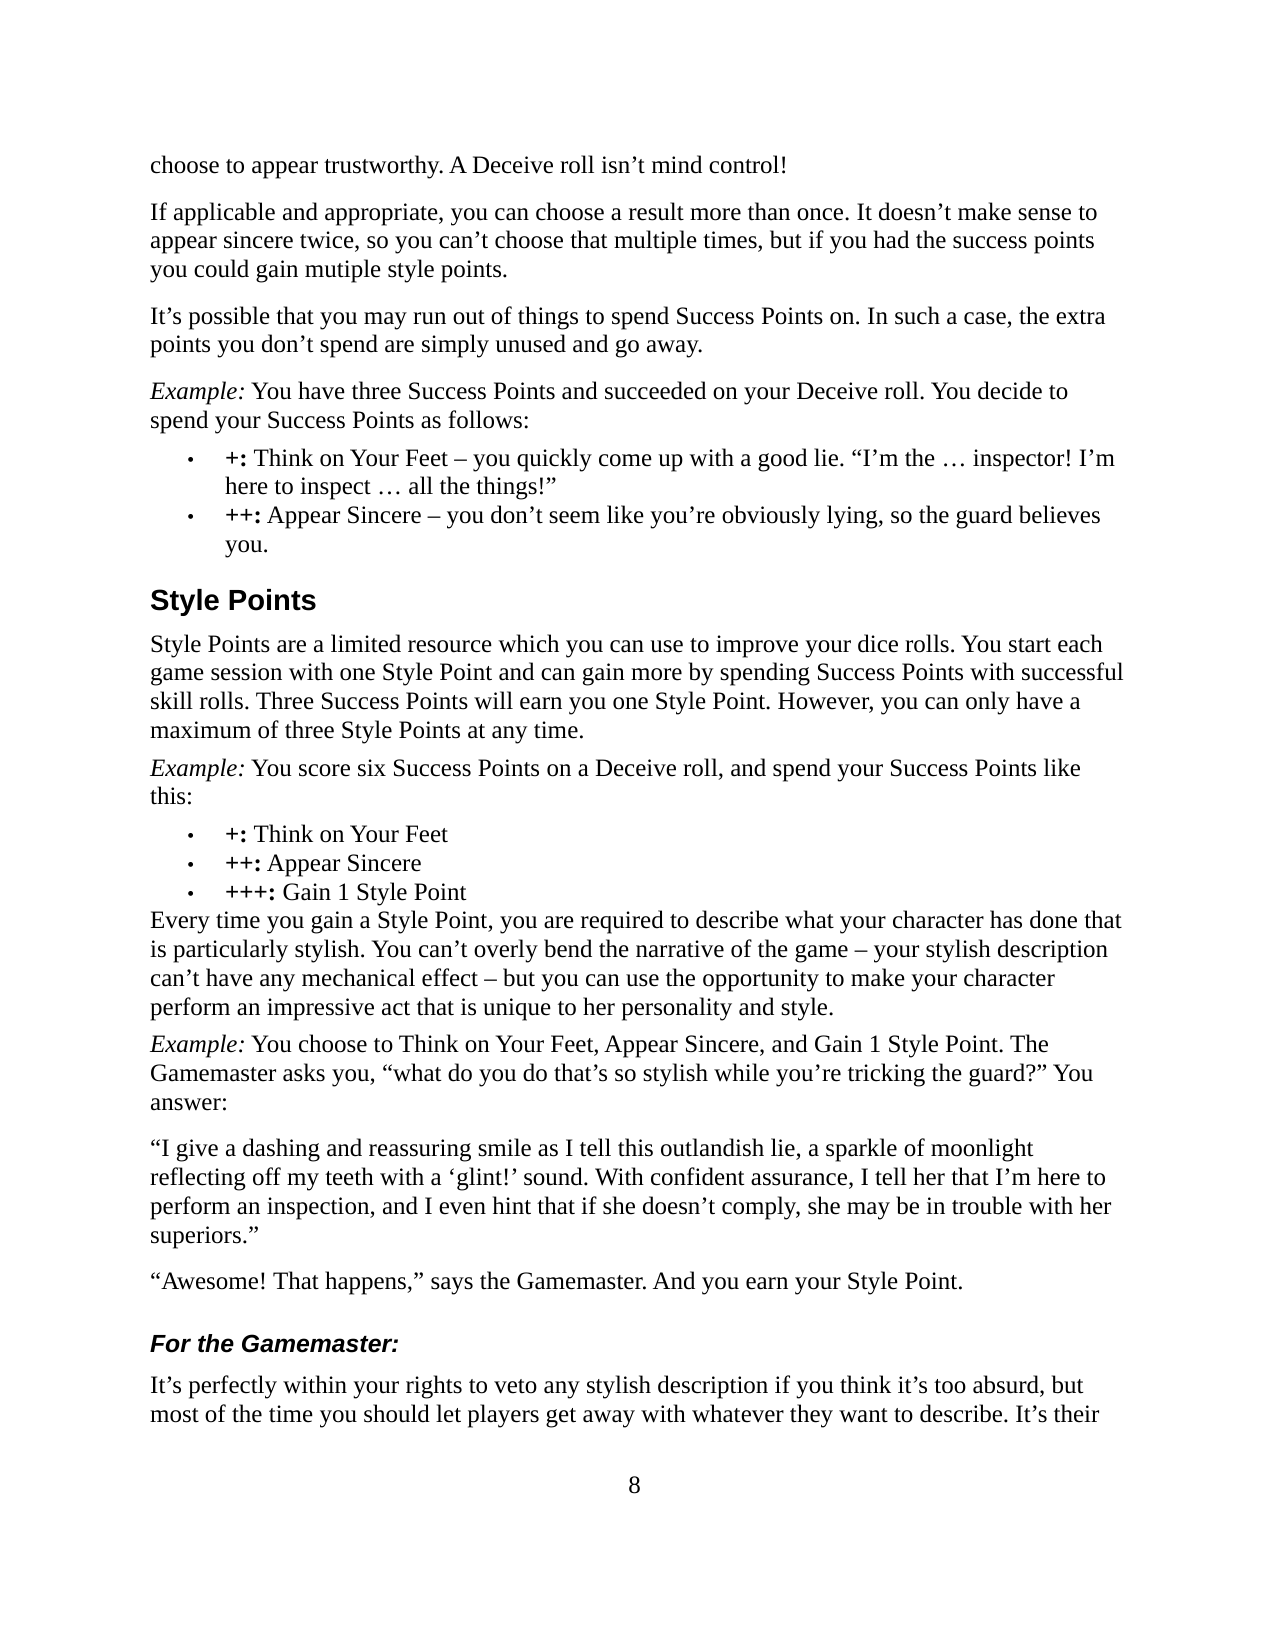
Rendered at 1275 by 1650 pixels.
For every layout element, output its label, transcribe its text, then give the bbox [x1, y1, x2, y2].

list ++: Appear Sincere [187, 848, 1125, 877]
list +++: Gain 1 Style Point [187, 877, 1125, 905]
text choose to appear trustworthy. A Deceive roll isn’t mind control! [150, 150, 1125, 179]
subtitle For the Gamemaster: [150, 1329, 1125, 1358]
subtitle Style Points [150, 583, 1125, 616]
list +: Think on Your Feet [187, 819, 1125, 848]
text Every time you gain a Style Point, you are required to describe what your character has done that is particularly stylish. You can’t overly bend the narrative of the game – your stylish description can’t have any mechanical effect – but you can use the opportunity to make your character perform an impressive act that is unique to her personality and style. [150, 905, 1125, 1020]
text “I give a dashing and reassuring smile as I tell this outlandish lie, a sparkle of moonlight reflecting off my teeth with a ‘glint!’ sound. With confident assurance, I tell her that I’m here to perform an inspection, and I even hint that if she doesn’t comply, she may be in trouble with her superiors.” [150, 1133, 1125, 1248]
text Example: You have three Success Points and succeeded on your Deceive roll. You decide to spend your Success Points as follows: [150, 376, 1125, 434]
text Example: You score six Success Points on a Deceive roll, and spend your Success Points like this: [150, 753, 1125, 810]
text If applicable and appropriate, you can choose a result more than once. It doesn’t make sense to appear sincere twice, so you can’t choose that multiple times, but if you had the success points you could gain mutiple style points. [150, 197, 1125, 283]
list +: Think on Your Feet – you quickly come up with a good lie. “I’m the … inspector! I’m here to inspect … all the things!” [187, 443, 1125, 500]
text Style Points are a limited resource which you can use to improve your dice rolls. You start each game session with one Style Point and can gain more by spending Success Points with successful skill rolls. Three Success Points will earn you one Style Point. However, you can only have a maximum of three Style Points at any time. [150, 629, 1125, 744]
text Example: You choose to Think on Your Feet, Appear Sincere, and Gain 1 Style Point. The Gamemaster asks you, “what do you do that’s so stylish while you’re tricking the guard?” You answer: [150, 1029, 1125, 1116]
text It’s possible that you may run out of things to spend Success Points on. In such a case, the extra points you don’t spend are simply unused and go away. [150, 301, 1125, 358]
text It’s perfectly within your rights to veto any stylish description if you think it’s too absurd, but most of the time you should let players get away with whatever they want to describe. It’s their [150, 1370, 1125, 1428]
list ++: Appear Sincere – you don’t seem like you’re obviously lying, so the guard believes you. [187, 500, 1125, 558]
text “Awesome! That happens,” says the Gamemaster. And you earn your Style Point. [150, 1266, 1125, 1295]
